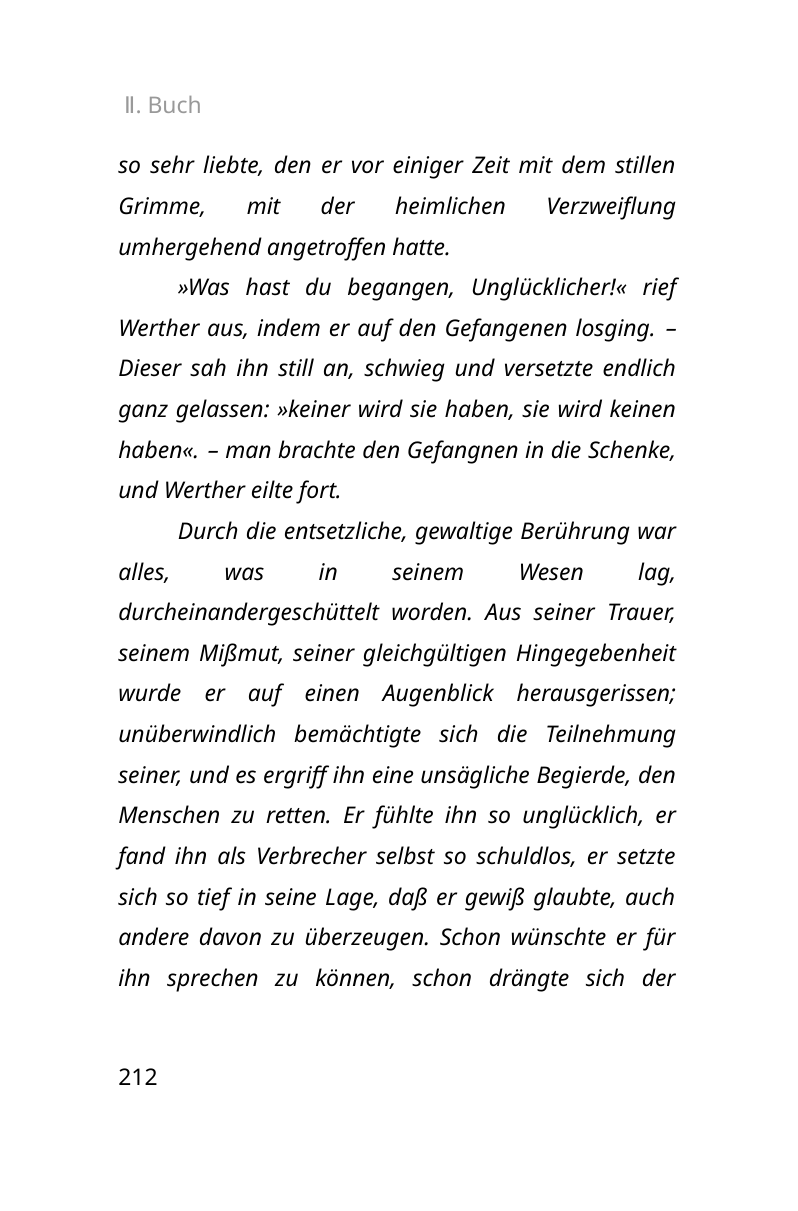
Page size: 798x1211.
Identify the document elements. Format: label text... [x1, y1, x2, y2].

text so sehr liebte, den er vor einiger Zeit mit dem stillen Grimme, mit der heimlichen Verzweiflung umhergehend angetroffen hatte. [118, 149, 679, 262]
text »Was hast du begangen, Unglücklicher!« rief Werther aus, indem er auf den Gefangenen losging. – Dieser sah ihn still an, schwieg und versetzte endlich ganz gelassen: »keiner wird sie haben, sie wird keinen haben«. – man brachte den Gefangnen in die Schenke, und Werther eilte fort. [118, 271, 679, 506]
text Durch die entsetzliche, gewaltige Berührung war alles, was in seinem Wesen lag, durcheinandergeschüttelt worden. Aus seiner Trauer, seinem Mißmut, seiner gleichgültigen Hingegebenheit wurde er auf einen Augenblick herausgerissen; unüberwindlich bemächtigte sich die Teilnehmung seiner, und es ergriff ihn eine unsägliche Begierde, den Menschen zu retten. Er fühlte ihn so unglücklich, er fand ihn als Verbrecher selbst so schuldlos, er setzte sich so tief in seine Lage, daß er gewiß glaubte, auch andere davon zu überzeugen. Schon wünschte er für ihn sprechen zu können, schon drängte sich der [118, 515, 679, 993]
